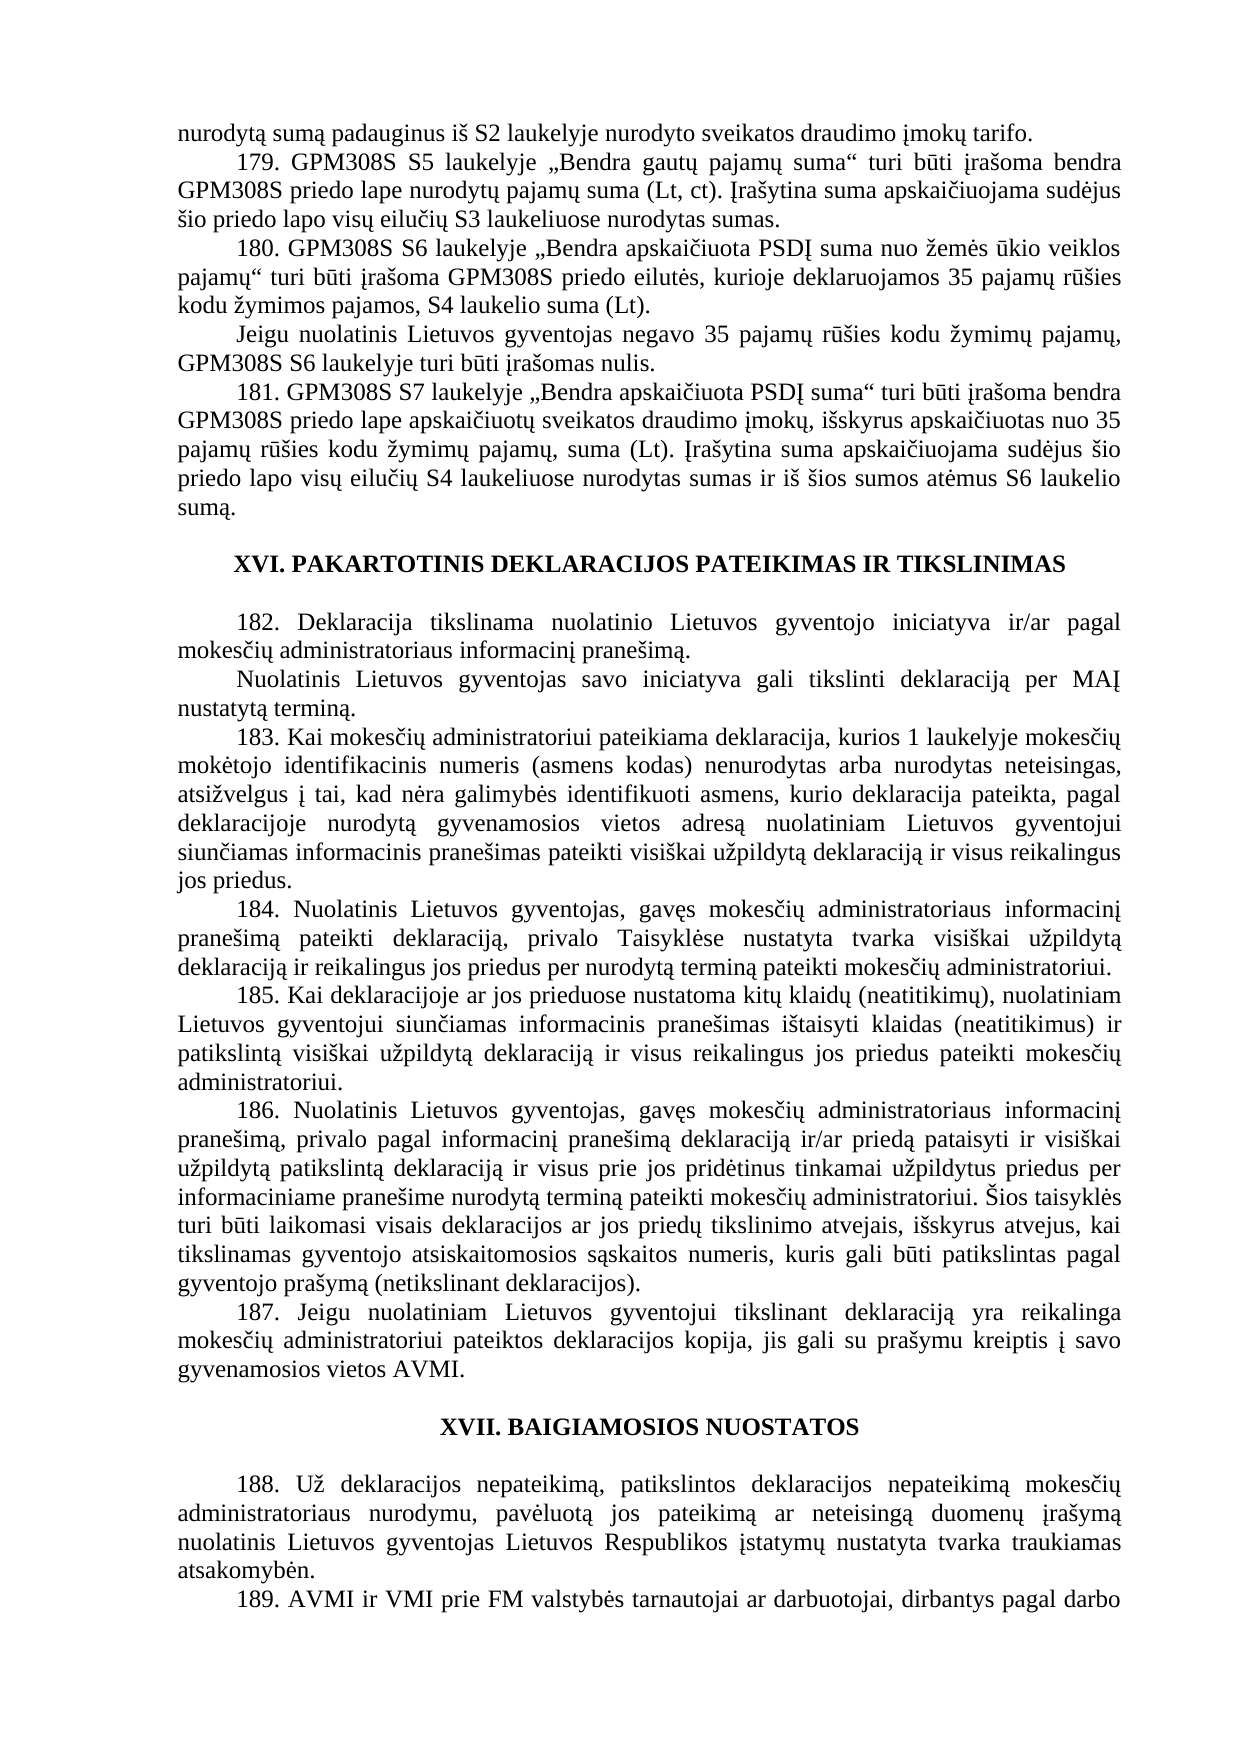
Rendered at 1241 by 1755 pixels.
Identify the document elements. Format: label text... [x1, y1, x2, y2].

text 179. GPM308S S5 laukelyje „Bendra gautų pajamų suma“ turi būti įrašoma bendra GPM308S priedo lape nurodytų pajamų suma (Lt, ct). Įrašytina suma apskaičiuojama sudėjus šio priedo lapo visų eilučių S3 laukeliuose nurodytas sumas. [177, 147, 1122, 233]
text 185. Kai deklaracijoje ar jos prieduose nustatoma kitų klaidų (neatitikimų), nuolatiniam Lietuvos gyventojui siunčiamas informacinis pranešimas ištaisyti klaidas (neatitikimus) ir patikslintą visiškai užpildytą deklaraciją ir visus reikalingus jos priedus pateikti mokesčių administratoriui. [177, 981, 1122, 1096]
text XVI. PAKARTOTINIS DEKLARACIJOS PATEIKIMAS IR TIKSLINIMAS [177, 549, 1122, 578]
text 189. AVMI ir VMI prie FM valstybės tarnautojai ar darbuotojai, dirbantys pagal darbo [177, 1584, 1122, 1613]
text 182. Deklaracija tikslinama nuolatinio Lietuvos gyventojo iniciatyva ir/ar pagal mokesčių administratoriaus informacinį pranešimą. [177, 607, 1122, 664]
text Jeigu nuolatinis Lietuvos gyventojas negavo 35 pajamų rūšies kodu žymimų pajamų, GPM308S S6 laukelyje turi būti įrašomas nulis. [177, 319, 1122, 377]
text 187. Jeigu nuolatiniam Lietuvos gyventojui tikslinant deklaraciją yra reikalinga mokesčių administratoriui pateiktos deklaracijos kopija, jis gali su prašymu kreiptis į savo gyvenamosios vietos AVMI. [177, 1297, 1122, 1383]
text 183. Kai mokesčių administratoriui pateikiama deklaracija, kurios 1 laukelyje mokesčių mokėtojo identifikacinis numeris (asmens kodas) nenurodytas arba nurodytas neteisingas, atsižvelgus į tai, kad nėra galimybės identifikuoti asmens, kurio deklaracija pateikta, pagal deklaracijoje nurodytą gyvenamosios vietos adresą nuolatiniam Lietuvos gyventojui siunčiamas informacinis pranešimas pateikti visiškai užpildytą deklaraciją ir visus reikalingus jos priedus. [177, 722, 1122, 894]
text nurodytą sumą padauginus iš S2 laukelyje nurodyto sveikatos draudimo įmokų tarifo. [177, 118, 1122, 147]
text Nuolatinis Lietuvos gyventojas savo iniciatyva gali tikslinti deklaraciją per MAĮ nustatytą terminą. [177, 664, 1122, 722]
text XVII. BAIGIAMOSIOS NUOSTATOS [177, 1412, 1122, 1441]
text 180. GPM308S S6 laukelyje „Bendra apskaičiuota PSDĮ suma nuo žemės ūkio veiklos pajamų“ turi būti įrašoma GPM308S priedo eilutės, kurioje deklaruojamos 35 pajamų rūšies kodu žymimos pajamos, S4 laukelio suma (Lt). [177, 233, 1122, 319]
text 188. Už deklaracijos nepateikimą, patikslintos deklaracijos nepateikimą mokesčių administratoriaus nurodymu, pavėluotą jos pateikimą ar neteisingą duomenų įrašymą nuolatinis Lietuvos gyventojas Lietuvos Respublikos įstatymų nustatyta tvarka traukiamas atsakomybėn. [177, 1469, 1122, 1584]
text 181. GPM308S S7 laukelyje „Bendra apskaičiuota PSDĮ suma“ turi būti įrašoma bendra GPM308S priedo lape apskaičiuotų sveikatos draudimo įmokų, išskyrus apskaičiuotas nuo 35 pajamų rūšies kodu žymimų pajamų, suma (Lt). Įrašytina suma apskaičiuojama sudėjus šio priedo lapo visų eilučių S4 laukeliuose nurodytas sumas ir iš šios sumos atėmus S6 laukelio sumą. [177, 377, 1122, 521]
text 186. Nuolatinis Lietuvos gyventojas, gavęs mokesčių administratoriaus informacinį pranešimą, privalo pagal informacinį pranešimą deklaraciją ir/ar priedą pataisyti ir visiškai užpildytą patikslintą deklaraciją ir visus prie jos pridėtinus tinkamai užpildytus priedus per informaciniame pranešime nurodytą terminą pateikti mokesčių administratoriui. Šios taisyklės turi būti laikomasi visais deklaracijos ar jos priedų tikslinimo atvejais, išskyrus atvejus, kai tikslinamas gyventojo atsiskaitomosios sąskaitos numeris, kuris gali būti patikslintas pagal gyventojo prašymą (netikslinant deklaracijos). [177, 1096, 1122, 1297]
text 184. Nuolatinis Lietuvos gyventojas, gavęs mokesčių administratoriaus informacinį pranešimą pateikti deklaraciją, privalo Taisyklėse nustatyta tvarka visiškai užpildytą deklaraciją ir reikalingus jos priedus per nurodytą terminą pateikti mokesčių administratoriui. [177, 894, 1122, 981]
